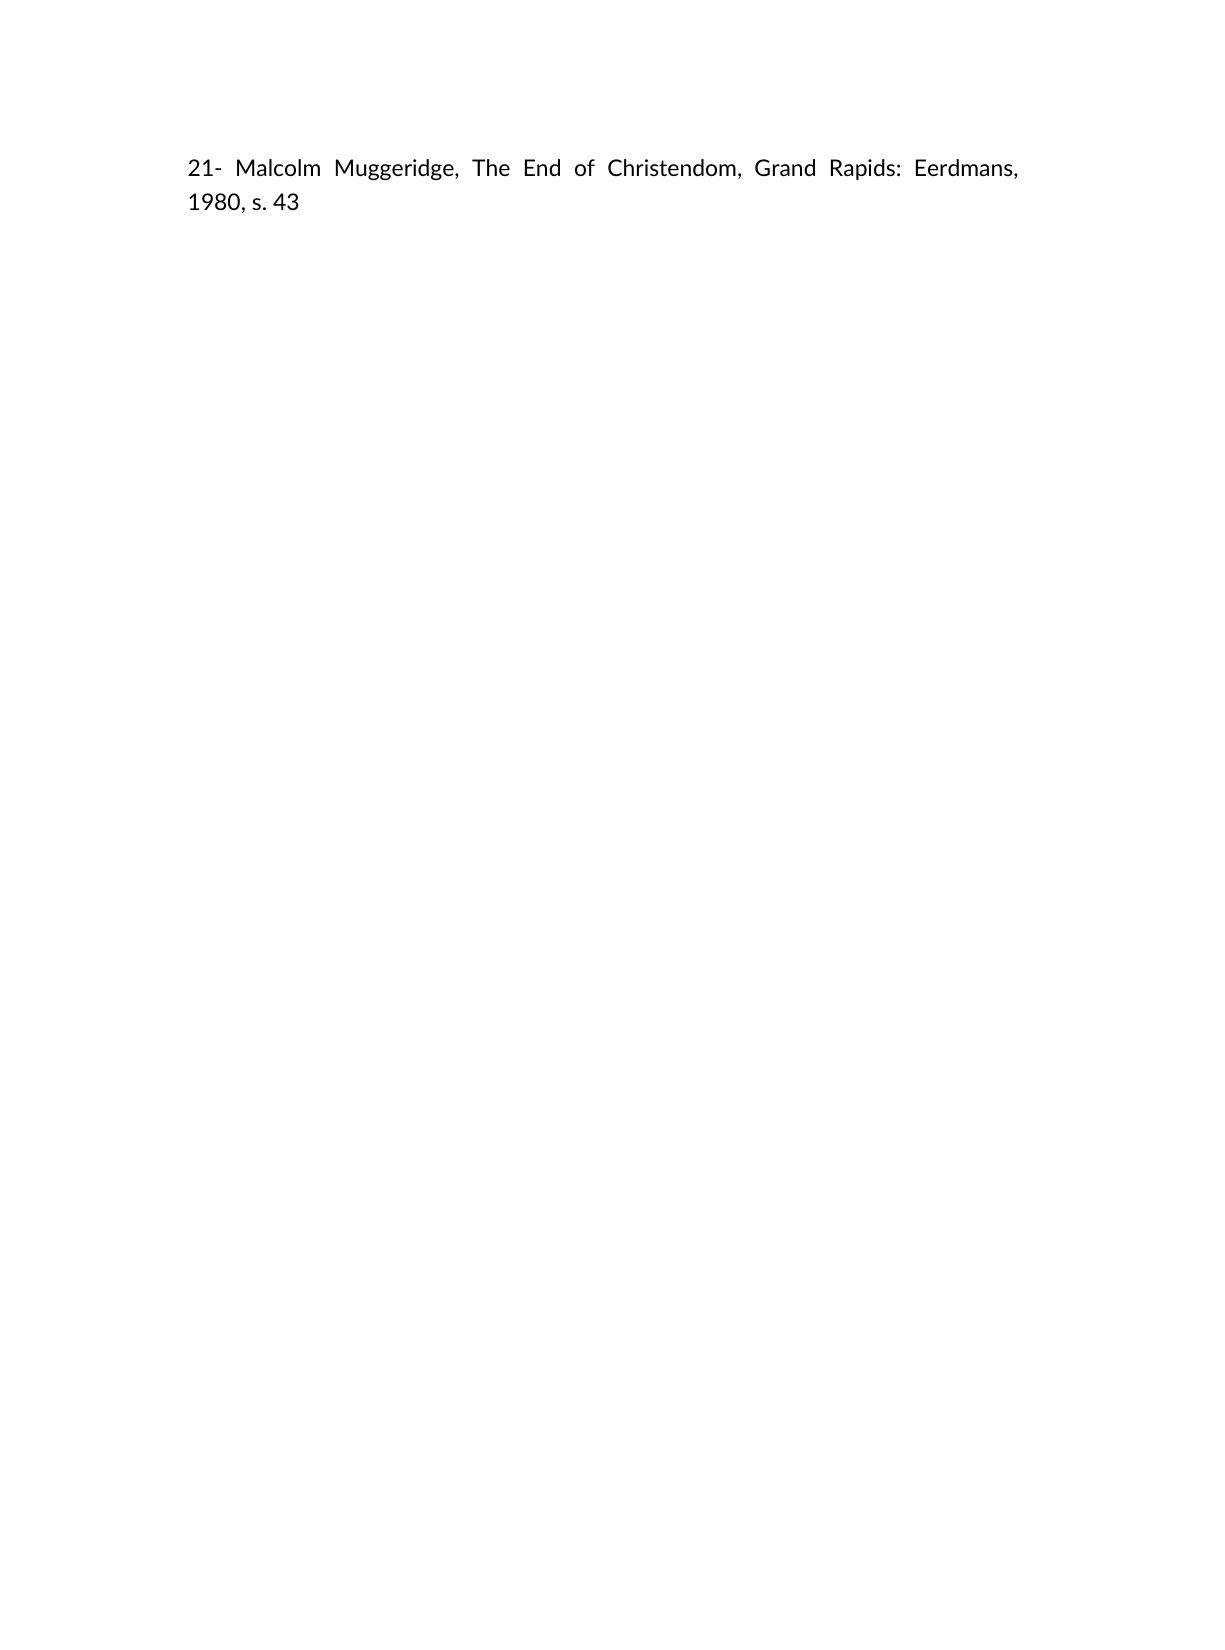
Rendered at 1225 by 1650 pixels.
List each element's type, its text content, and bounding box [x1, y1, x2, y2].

text 21- Malcolm Muggeridge, The End of Christendom, Grand Rapids: Eerdmans, 1980, s. 43 [187, 150, 1020, 217]
